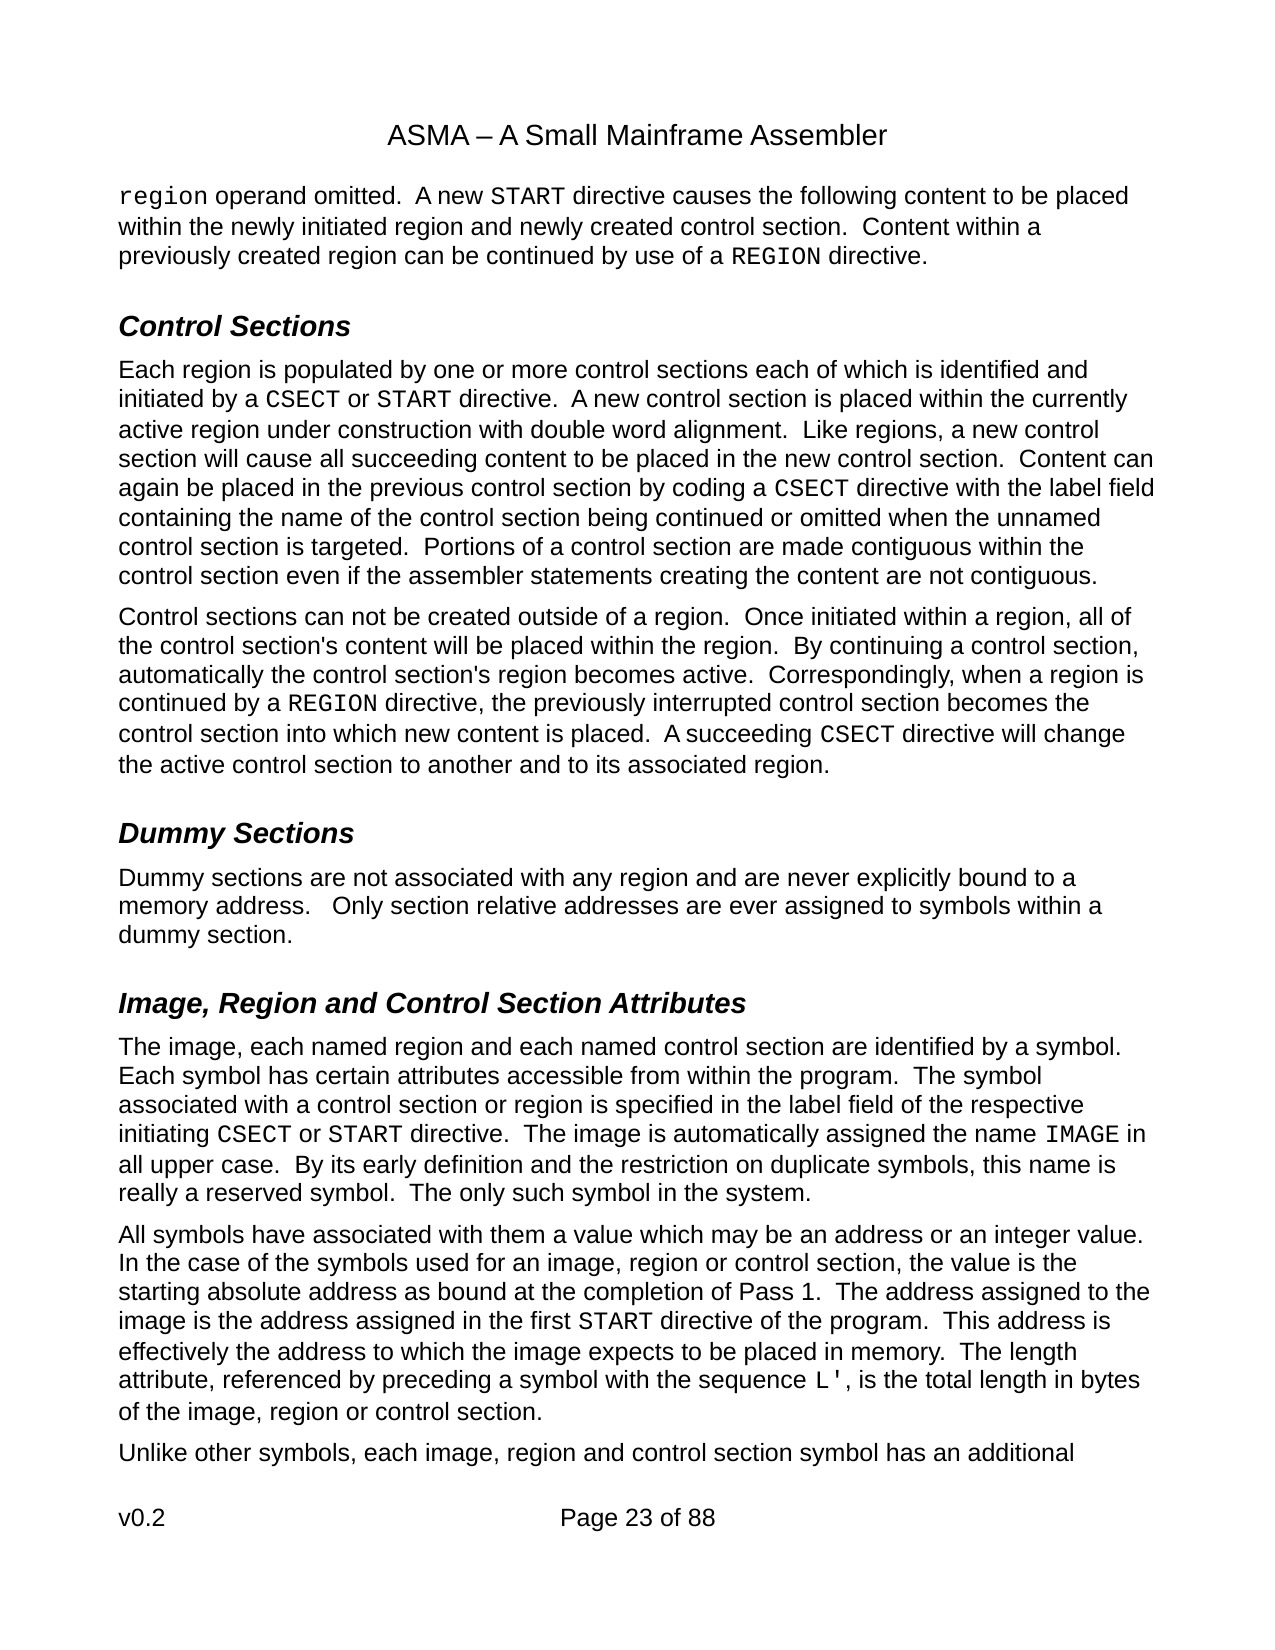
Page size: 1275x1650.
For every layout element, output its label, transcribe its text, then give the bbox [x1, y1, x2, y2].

text The image, each named region and each named control section are identified by a symbol. Each symbol has certain attributes accessible from within the program. The symbol associated with a control section or region is specified in the label field of the respective initiating CSECT or START directive. The image is automatically assigned the name IMAGE in all upper case. By its early definition and the restriction on duplicate symbols, this name is really a reserved symbol. The only such symbol in the system. [118, 1032, 1157, 1207]
subtitle Image, Region and Control Section Attributes [118, 986, 1157, 1020]
text All symbols have associated with them a value which may be an address or an integer value. In the case of the symbols used for an image, region or control section, the value is the starting absolute address as bound at the completion of Pass 1. The address assigned to the image is the address assigned in the first START directive of the program. This address is effectively the address to which the image expects to be placed in memory. The length attribute, referenced by preceding a symbol with the sequence L', is the total length in bytes of the image, region or control section. [118, 1219, 1157, 1425]
subtitle Dummy Sections [118, 817, 1157, 850]
subtitle Control Sections [118, 309, 1157, 343]
text region operand omitted. A new START directive causes the following content to be placed within the newly initiated region and newly created control section. Content within a previously created region can be continued by use of a REGION directive. [118, 181, 1157, 272]
text Control sections can not be created outside of a region. Once initiated within a region, all of the control section's content will be placed within the region. By continuing a control section, automatically the control section's region becomes active. Correspondingly, when a region is continued by a REGION directive, the previously interrupted control section becomes the control section into which new content is placed. A succeeding CSECT directive will change the active control section to another and to its associated region. [118, 602, 1157, 779]
text Unlike other symbols, each image, region and control section symbol has an additional [118, 1438, 1157, 1466]
text Each region is populated by one or more control sections each of which is identified and initiated by a CSECT or START directive. A new control section is placed within the currently active region under construction with double word alignment. Like regions, a new control section will cause all succeeding content to be placed in the new control section. Content can again be placed in the previous control section by coding a CSECT directive with the label field containing the name of the control section being continued or omitted when the unnamed control section is targeted. Portions of a control section are made contiguous within the control section even if the assembler statements creating the content are not contiguous. [118, 355, 1157, 590]
text Dummy sections are not associated with any region and are never explicitly bound to a memory address. Only section relative addresses are ever assigned to symbols within a dummy section. [118, 863, 1157, 949]
